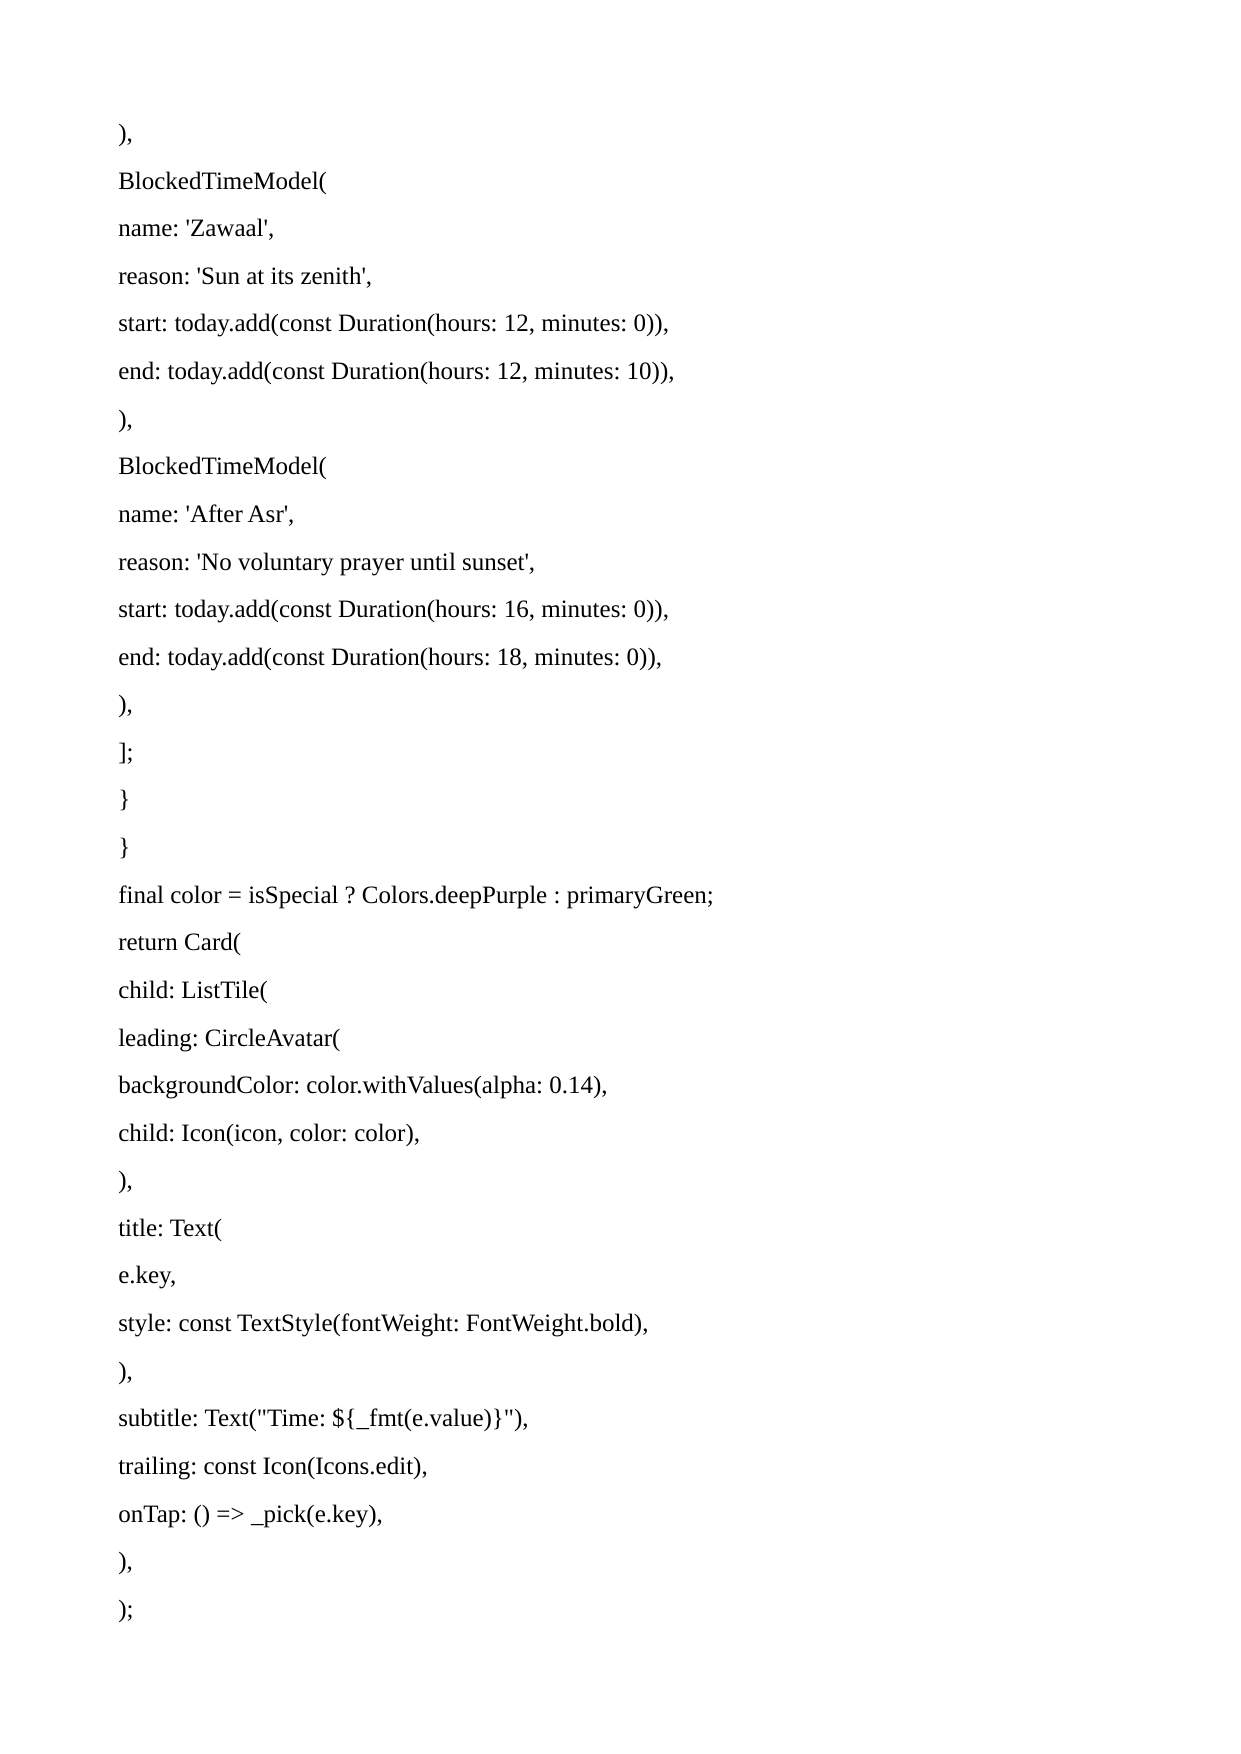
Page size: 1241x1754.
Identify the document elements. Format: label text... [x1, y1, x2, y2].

text name: 'Zawaal', [118, 213, 1122, 242]
text onTap: () => _pick(e.key), [118, 1499, 1122, 1527]
text ]; [118, 737, 1122, 766]
text BlockedTimeModel( [118, 166, 1122, 194]
text reason: 'Sun at its zenith', [118, 261, 1122, 290]
text name: 'After Asr', [118, 499, 1122, 528]
text subtitle: Text("Time: ${_fmt(e.value)}"), [118, 1403, 1122, 1432]
text end: today.add(const Duration(hours: 12, minutes: 10)), [118, 356, 1122, 385]
text ), [118, 118, 1122, 147]
text ), [118, 1546, 1122, 1575]
text end: today.add(const Duration(hours: 18, minutes: 0)), [118, 642, 1122, 671]
text ), [118, 1356, 1122, 1384]
text leading: CircleAvatar( [118, 1023, 1122, 1051]
text } [118, 832, 1122, 861]
text start: today.add(const Duration(hours: 16, minutes: 0)), [118, 594, 1122, 623]
text e.key, [118, 1261, 1122, 1289]
text BlockedTimeModel( [118, 451, 1122, 480]
text ), [118, 689, 1122, 718]
text style: const TextStyle(fontWeight: FontWeight.bold), [118, 1308, 1122, 1337]
text } [118, 784, 1122, 813]
text ), [118, 404, 1122, 432]
text ); [118, 1594, 1122, 1623]
text child: Icon(icon, color: color), [118, 1118, 1122, 1147]
text child: ListTile( [118, 975, 1122, 1004]
text title: Text( [118, 1213, 1122, 1242]
text ), [118, 1165, 1122, 1194]
text reason: 'No voluntary prayer until sunset', [118, 547, 1122, 575]
text final color = isSpecial ? Colors.deepPurple : primaryGreen; [118, 880, 1122, 908]
text start: today.add(const Duration(hours: 12, minutes: 0)), [118, 308, 1122, 337]
text trailing: const Icon(Icons.edit), [118, 1451, 1122, 1480]
text return Card( [118, 927, 1122, 956]
text backgroundColor: color.withValues(alpha: 0.14), [118, 1070, 1122, 1099]
